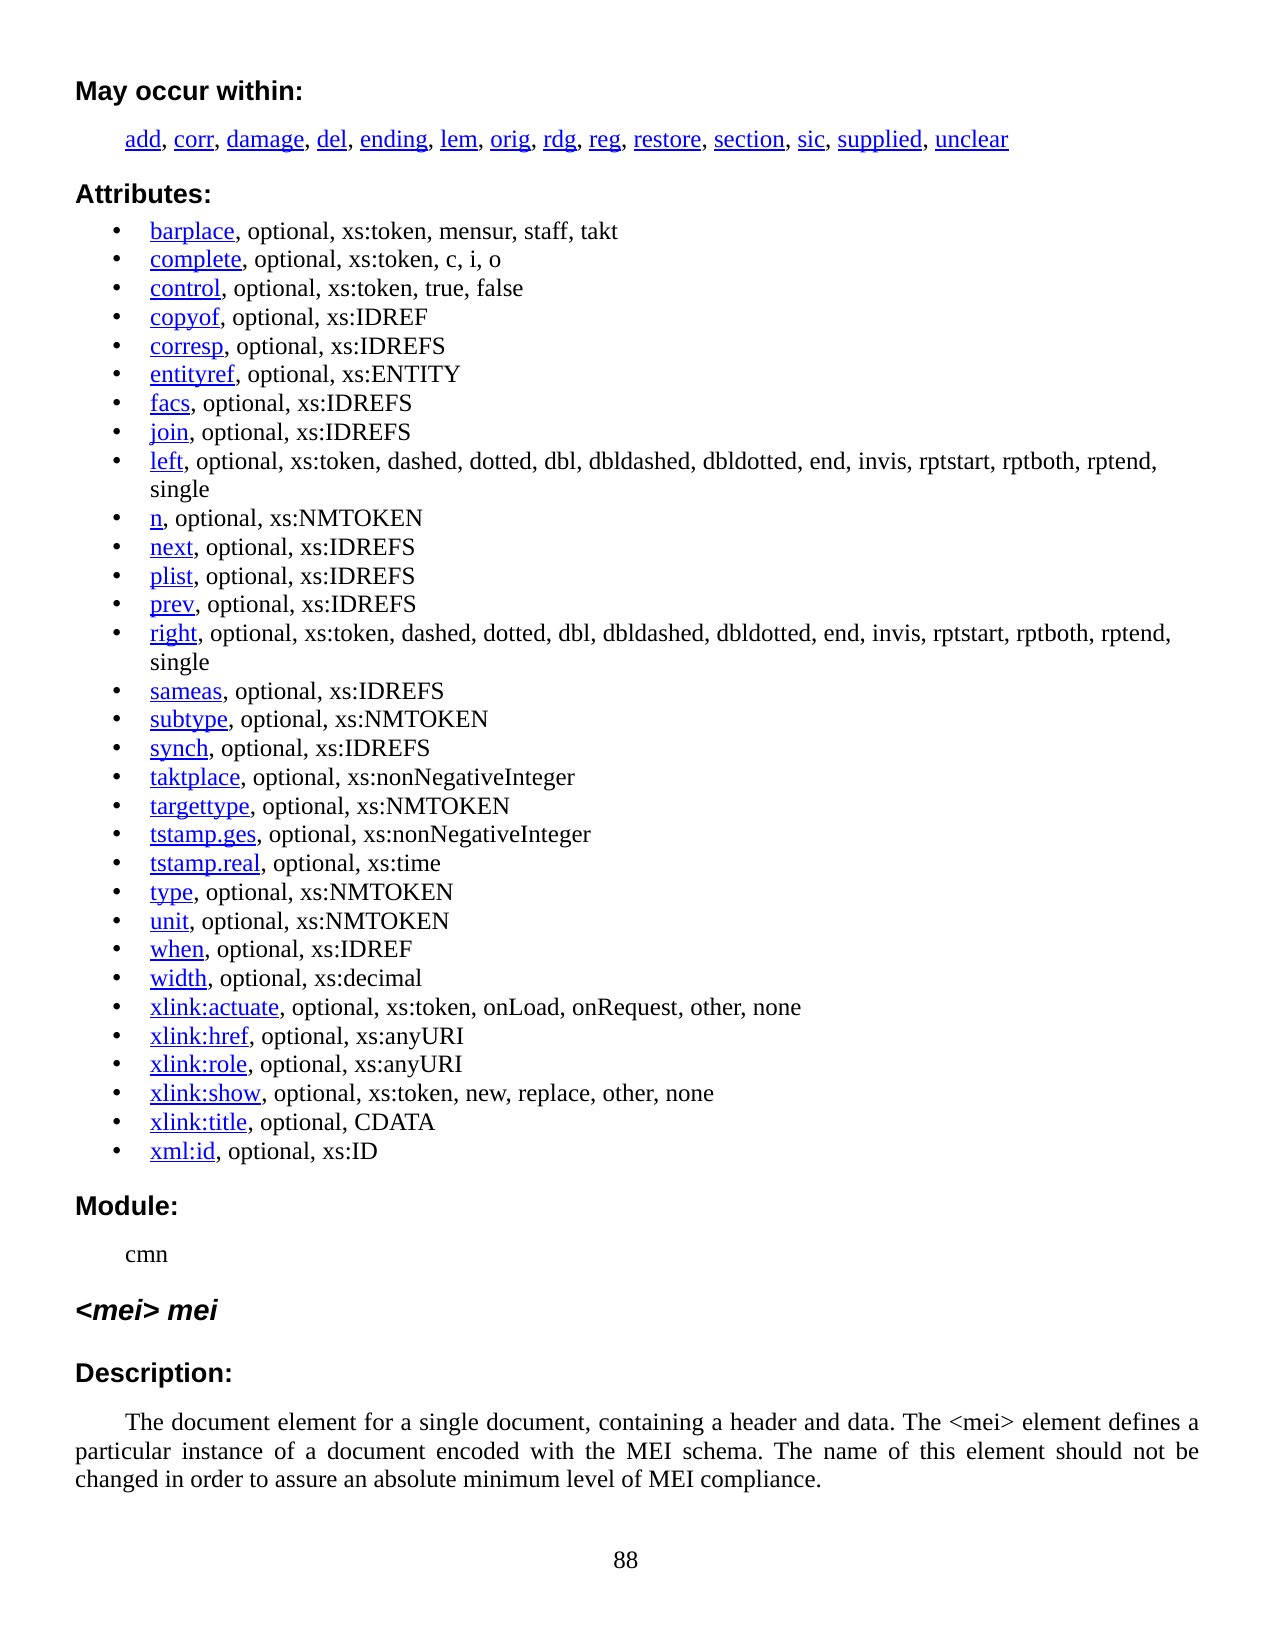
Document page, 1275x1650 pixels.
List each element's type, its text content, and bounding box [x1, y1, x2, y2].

list facs, optional, xs:IDREFS [112, 388, 1200, 417]
list join, optional, xs:IDREFS [112, 417, 1200, 446]
list entityref, optional, xs:ENTITY [112, 359, 1200, 388]
list xlink:role, optional, xs:anyURI [112, 1049, 1200, 1078]
list copyof, optional, xs:IDREF [112, 302, 1200, 331]
list synch, optional, xs:IDREFS [112, 733, 1200, 762]
list left, optional, xs:token, dashed, dotted, dbl, dbldashed, dbldotted, end, invis, rptstart, rptboth, rptend, single [112, 446, 1200, 503]
subtitle <mei> mei [75, 1293, 1200, 1326]
list tstamp.real, optional, xs:time [112, 848, 1200, 877]
list plist, optional, xs:IDREFS [112, 561, 1200, 589]
list control, optional, xs:token, true, false [112, 273, 1200, 302]
list subtype, optional, xs:NMTOKEN [112, 704, 1200, 733]
list right, optional, xs:token, dashed, dotted, dbl, dbldashed, dbldotted, end, invis, rptstart, rptboth, rptend, single [112, 618, 1200, 676]
list taktplace, optional, xs:nonNegativeInteger [112, 762, 1200, 791]
list next, optional, xs:IDREFS [112, 532, 1200, 561]
list targettype, optional, xs:NMTOKEN [112, 791, 1200, 819]
text The document element for a single document, containing a header and data. The <mei> element defines a particular instance of a document encoded with the MEI schema. The name of this element should not be changed in order to assure an absolute minimum level of MEI compliance. [75, 1407, 1200, 1493]
list xlink:show, optional, xs:token, new, replace, other, none [112, 1078, 1200, 1107]
subtitle Description: [75, 1357, 1200, 1389]
list unit, optional, xs:NMTOKEN [112, 906, 1200, 934]
list width, optional, xs:decimal [112, 963, 1200, 992]
subtitle May occur within: [75, 75, 1200, 106]
text cmn [75, 1239, 1200, 1268]
subtitle Attributes: [75, 178, 1200, 209]
list xlink:title, optional, CDATA [112, 1107, 1200, 1136]
list sameas, optional, xs:IDREFS [112, 676, 1200, 704]
list type, optional, xs:NMTOKEN [112, 877, 1200, 906]
list xlink:href, optional, xs:anyURI [112, 1021, 1200, 1049]
list prev, optional, xs:IDREFS [112, 589, 1200, 618]
list when, optional, xs:IDREF [112, 934, 1200, 963]
text add, corr, damage, del, ending, lem, orig, rdg, reg, restore, section, sic, supplied, unclear [75, 124, 1200, 153]
list corresp, optional, xs:IDREFS [112, 331, 1200, 359]
list tstamp.ges, optional, xs:nonNegativeInteger [112, 819, 1200, 848]
list complete, optional, xs:token, c, i, o [112, 244, 1200, 273]
subtitle Module: [75, 1189, 1200, 1221]
list n, optional, xs:NMTOKEN [112, 503, 1200, 532]
list xml:id, optional, xs:ID [112, 1136, 1200, 1164]
list barplace, optional, xs:token, mensur, staff, takt [112, 216, 1200, 244]
list xlink:actuate, optional, xs:token, onLoad, onRequest, other, none [112, 992, 1200, 1021]
